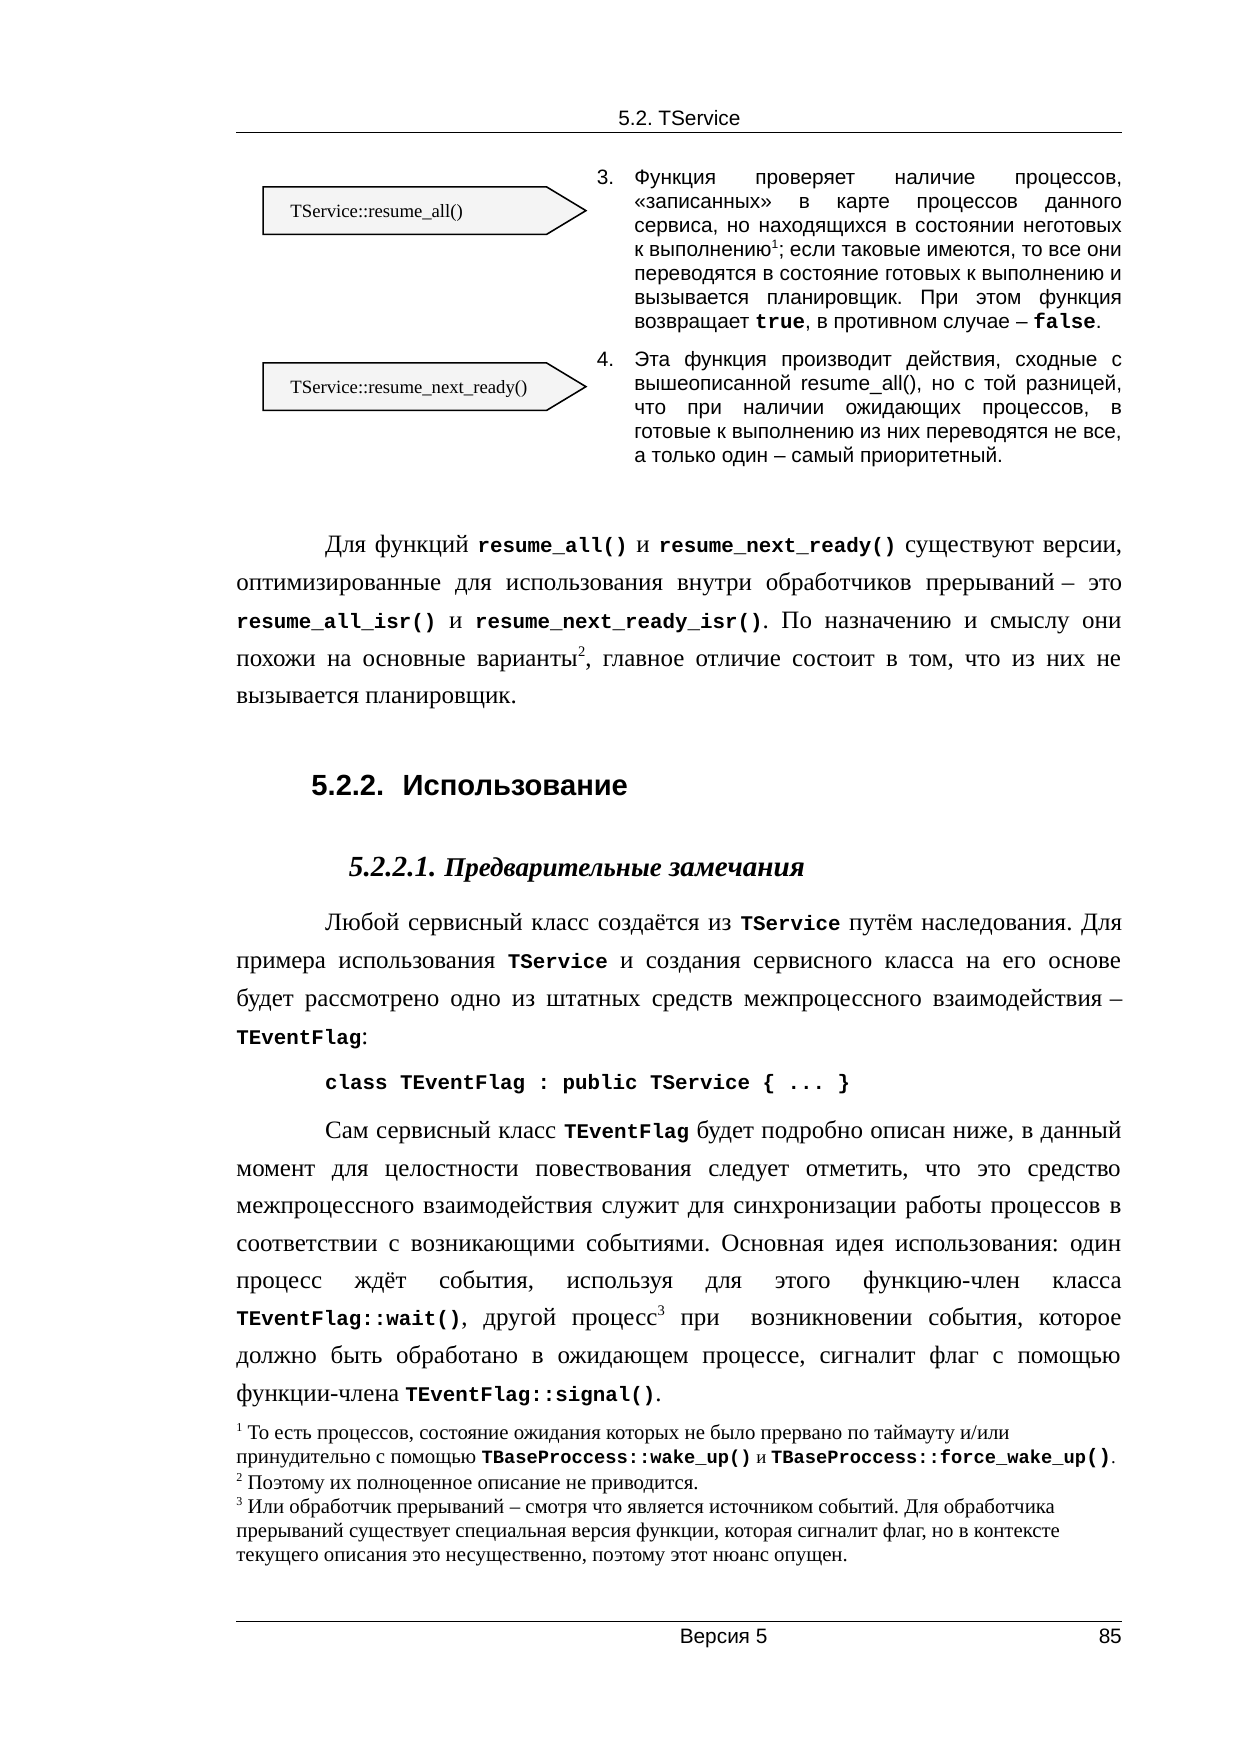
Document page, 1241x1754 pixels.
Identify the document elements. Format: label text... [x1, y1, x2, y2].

text Или обработчик прерываний – смотря что является источником событий. Для обработчика прерываний существует специальная версия функции, которая сигналит флаг, но в контексте текущего описания это несущественно, поэтому этот нюанс опущен. [236, 1494, 1122, 1566]
list Эта функция производит действия, сходные с вышеописанной resume_all(), но с той разницей, что при наличии ожидающих процессов, в готовые к выполнению из них переводятся не все, а только один – самый приоритетный. [597, 347, 1122, 467]
text Для функций resume_all() и resume_next_ready() существуют версии, оптимизированные для использования внутри обработчиков прерываний – это resume_all_isr() и resume_next_ready_isr(). По назначению и смыслу они похожи на основные варианты, главное отличие состоит в том, что из них не вызывается планировщик. [236, 529, 1122, 709]
subtitle Предварительные замечания [349, 849, 1122, 883]
text class TEventFlag : public TService { ... } [236, 1072, 1122, 1095]
text Любой сервисный класс создаётся из TService путём наследования. Для примера использования TService и создания сервисного класса на его основе будет рассмотрено одно из штатных средств межпроцессного взаимодействия – TEventFlag: [236, 907, 1122, 1050]
subtitle Использование [311, 767, 1004, 801]
text Поэтому их полноценное описание не приводится. [236, 1470, 1122, 1494]
text Сам сервисный класс TEventFlag будет подробно описан ниже, в данный момент для целостности повествования следует отметить, что это средство межпроцессного взаимодействия служит для синхронизации работы процессов в соответствии с возникающими событиями. Основная идея использования: один процесс ждёт события, используя для этого функцию-член класса TEventFlag::wait(), другой процесс при возникновении события, которое должно быть обработано в ожидающем процессе, сигналит флаг с помощью функции-члена TEventFlag::signal(). [236, 1115, 1122, 1407]
list То есть процессов, состояние ожидания которых не было прервано по таймауту и/или принудительно с помощью TBaseProccess::wake_up() и TBaseProccess::force_wake_up(). [236, 1420, 1122, 1470]
list Функция проверяет наличие процессов, «записанных» в карте процессов данного сервиса, но находящихся в состоянии неготовых к выполнению; если таковые имеются, то все они переводятся в состояние готовых к выполнению и вызывается планировщик. При этом функция возвращает true, в противном случае – false. [597, 165, 1122, 335]
